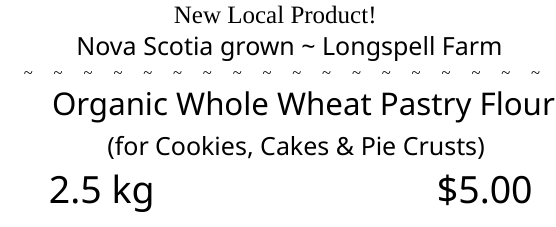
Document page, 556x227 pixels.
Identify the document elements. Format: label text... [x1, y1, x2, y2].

text ~ ~ ~ ~ ~ ~ ~ ~ ~ ~ ~ ~ ~ ~ ~ ~ ~ ~ Organic Whole Wheat Pastry Flour [24, 63, 555, 124]
text 2.5 kg $5.00 [24, 163, 555, 214]
text Nova Scotia grown ~ Longspell Farm [24, 29, 555, 63]
text (for Cookies, Cakes & Pie Crusts) [24, 124, 555, 163]
text New Local Product! [24, 0, 555, 29]
